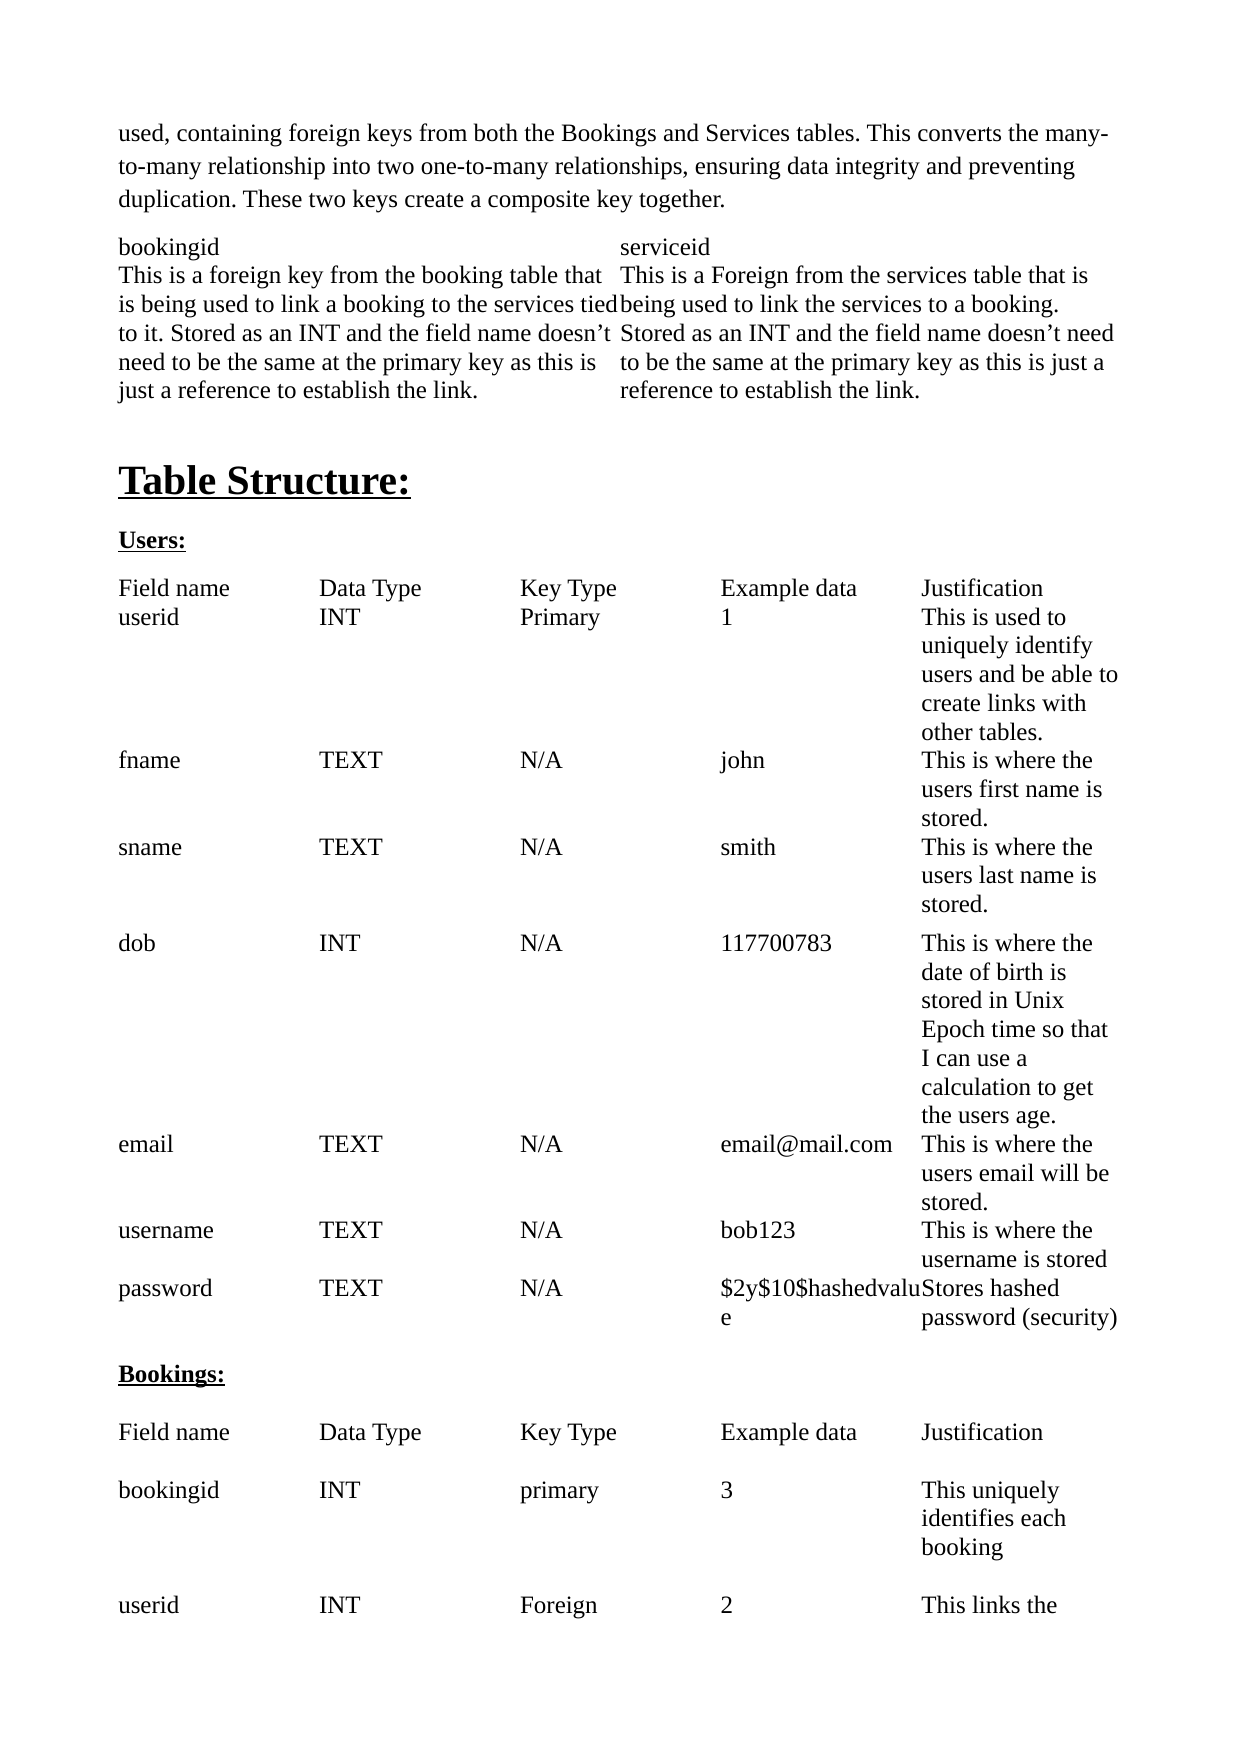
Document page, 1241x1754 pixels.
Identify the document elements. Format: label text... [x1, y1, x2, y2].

table_header serviceid [620, 232, 1122, 261]
table_cell INT [319, 1475, 520, 1591]
table_cell N/A [520, 928, 720, 1129]
table_cell N/A [520, 1129, 720, 1215]
table_header Justification [921, 1417, 1122, 1475]
table_cell sname [118, 832, 319, 928]
table_cell This is a Foreign from the services table that is being used to link the services to a booking. Stored as an INT and the field name doesn’t need to be the same at the primary key as this is just a reference to establish the link. [620, 261, 1122, 408]
table_cell fname [118, 746, 319, 832]
text Users: [118, 526, 1122, 554]
table_cell TEXT [319, 832, 520, 928]
text Bookings: [118, 1359, 1122, 1388]
table_cell Primary [520, 602, 720, 746]
table_header Key Type [520, 1417, 720, 1475]
table_header Key Type [520, 573, 720, 602]
table_header Example data [720, 573, 921, 602]
table_cell TEXT [319, 1215, 520, 1273]
table_cell userid [118, 602, 319, 746]
table_cell This is a foreign key from the booking table that is being used to link a booking to the services tied to it. Stored as an INT and the field name doesn’t need to be the same at the primary key as this is just a reference to establish the link. [118, 261, 620, 408]
table_cell This is where the date of birth is stored in Unix Epoch time so that I can use a calculation to get the users age. [921, 928, 1122, 1129]
table_header Justification [921, 573, 1122, 602]
table_cell primary [520, 1475, 720, 1591]
table_header Example data [720, 1417, 921, 1475]
table_cell email [118, 1129, 319, 1215]
table_cell Stores hashed password (security) [921, 1273, 1122, 1330]
table_header bookingid [118, 232, 620, 261]
table_cell userid [118, 1591, 319, 1619]
table_cell $2y$10$hashedvalue [720, 1273, 921, 1330]
table_cell 2 [720, 1591, 921, 1619]
table_cell email@mail.com [720, 1129, 921, 1215]
table_cell N/A [520, 1273, 720, 1330]
table_cell TEXT [319, 1273, 520, 1330]
table_cell This links the [921, 1591, 1122, 1619]
table_cell This is used to uniquely identify users and be able to create links with other tables. [921, 602, 1122, 746]
table_cell bookingid [118, 1475, 319, 1591]
table_cell INT [319, 928, 520, 1129]
table_cell TEXT [319, 746, 520, 832]
table_cell INT [319, 1591, 520, 1619]
table_header Field name [118, 573, 319, 602]
table_cell smith [720, 832, 921, 928]
table_cell This is where the users email will be stored. [921, 1129, 1122, 1215]
table_cell bob123 [720, 1215, 921, 1273]
table_cell dob [118, 928, 319, 1129]
table_cell N/A [520, 746, 720, 832]
table_cell john [720, 746, 921, 832]
table_header Data Type [319, 573, 520, 602]
text Table Structure: [118, 456, 1122, 504]
table_cell 1 [720, 602, 921, 746]
text used, containing foreign keys from both the Bookings and Services tables. This converts the many-to-many relationship into two one-to-many relationships, ensuring data integrity and preventing duplication. These two keys create a composite key together. [118, 118, 1122, 213]
table_cell N/A [520, 1215, 720, 1273]
table_cell This uniquely identifies each booking [921, 1475, 1122, 1591]
table_header Data Type [319, 1417, 520, 1475]
table_cell 117700783 [720, 928, 921, 1129]
table_cell TEXT [319, 1129, 520, 1215]
table_cell Foreign [520, 1591, 720, 1619]
table_cell N/A [520, 832, 720, 928]
table_cell password [118, 1273, 319, 1330]
table_cell INT [319, 602, 520, 746]
table_cell username [118, 1215, 319, 1273]
table_cell This is where the users first name is stored. [921, 746, 1122, 832]
table_cell This is where the username is stored [921, 1215, 1122, 1273]
table_header Field name [118, 1417, 319, 1475]
table_cell This is where the users last name is stored. [921, 832, 1122, 928]
table_cell 3 [720, 1475, 921, 1591]
